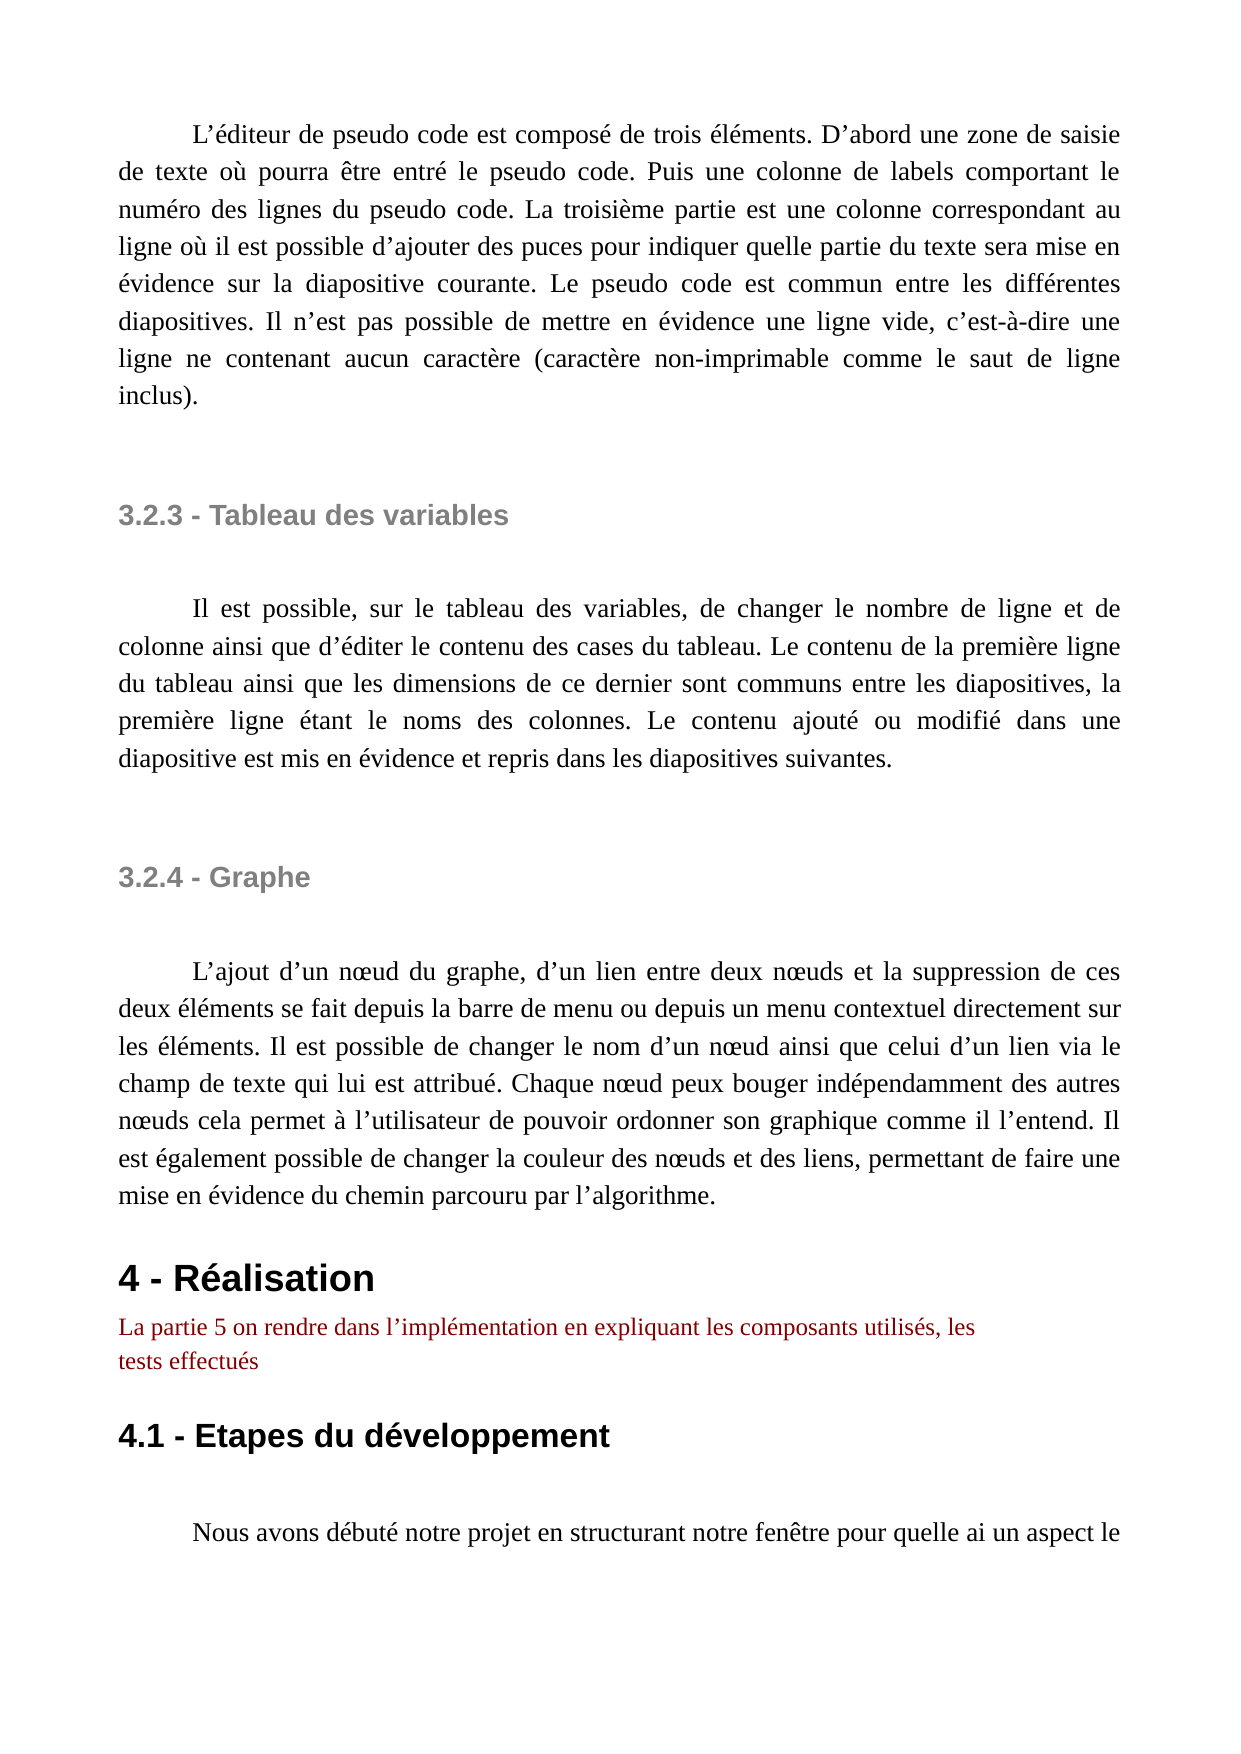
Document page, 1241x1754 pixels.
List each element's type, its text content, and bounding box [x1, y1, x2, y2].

subtitle 4.1 - Etapes du développement [118, 1416, 1122, 1455]
text L’éditeur de pseudo code est composé de trois éléments. D’abord une zone de saisie de texte où pourra être entré le pseudo code. Puis une colonne de labels comportant le numéro des lignes du pseudo code. La troisième partie est une colonne correspondant au ligne où il est possible d’ajouter des puces pour indiquer quelle partie du texte sera mise en évidence sur la diapositive courante. Le pseudo code est commun entre les différentes diapositives. Il n’est pas possible de mettre en évidence une ligne vide, c’est-à-dire une ligne ne contenant aucun caractère (caractère non-imprimable comme le saut de ligne inclus). [118, 118, 1122, 410]
subtitle 3.2.3 - Tableau des variables [118, 497, 1122, 531]
text Il est possible, sur le tableau des variables, de changer le nombre de ligne et de colonne ainsi que d’éditer le contenu des cases du tableau. Le contenu de la première ligne du tableau ainsi que les dimensions de ce dernier sont communs entre les diapositives, la première ligne étant le noms des colonnes. Le contenu ajouté ou modifié dans une diapositive est mis en évidence et repris dans les diapositives suivantes. [118, 593, 1122, 773]
text Nous avons débuté notre projet en structurant notre fenêtre pour quelle ai un aspect le [118, 1517, 1122, 1548]
text La partie 5 on rendre dans l’implémentation en expliquant les composants utilisés, les tests effectués [118, 1312, 1122, 1375]
subtitle 4 - Réalisation [118, 1256, 1122, 1299]
text L’ajout d’un nœud du graphe, d’un lien entre deux nœuds et la suppression de ces deux éléments se fait depuis la barre de menu ou depuis un menu contextuel directement sur les éléments. Il est possible de changer le nom d’un nœud ainsi que celui d’un lien via le champ de texte qui lui est attribué. Chaque nœud peux bouger indépendamment des autres nœuds cela permet à l’utilisateur de pouvoir ordonner son graphique comme il l’entend. Il est également possible de changer la couleur des nœuds et des liens, permettant de faire une mise en évidence du chemin parcouru par l’algorithme. [118, 955, 1122, 1210]
subtitle 3.2.4 - Graphe [118, 860, 1122, 894]
